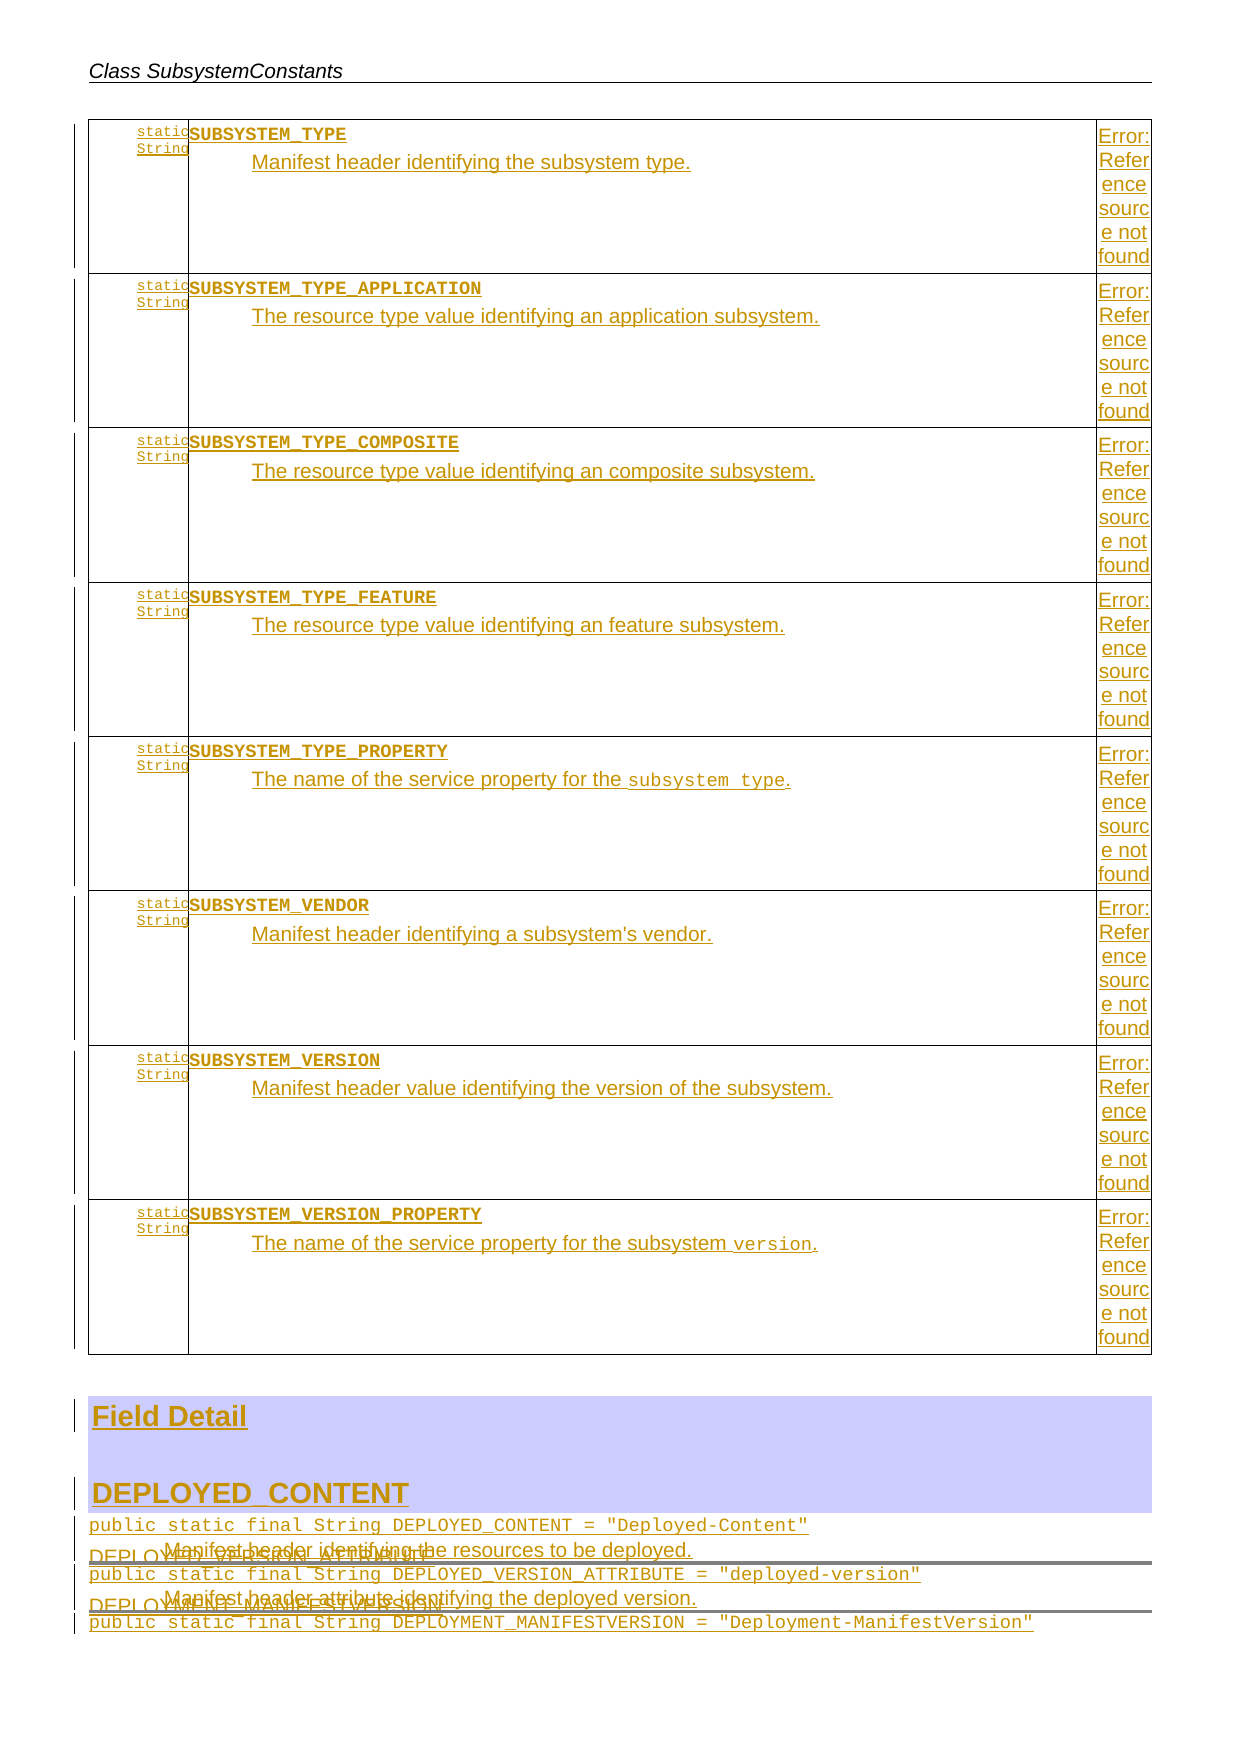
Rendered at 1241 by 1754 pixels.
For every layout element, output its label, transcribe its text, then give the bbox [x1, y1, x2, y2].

table_cell SUBSYSTEM_VERSION Manifest header value identifying the version of the subsystem. [189, 1046, 1096, 1199]
table_cell Error: Reference source not found [1097, 120, 1151, 273]
table_cell static String [89, 428, 188, 582]
text public static final String DEPLOYED_CONTENT = "Deployed-Content" [88, 1516, 1152, 1537]
table_cell SUBSYSTEM_VERSION_PROPERTY The name of the service property for the subsystem version. [189, 1200, 1096, 1353]
table_cell SUBSYSTEM_VENDOR Manifest header identifying a subsystem's vendor. [189, 891, 1096, 1045]
text Manifest header attribute identifying the deployed version. [163, 1586, 1152, 1610]
table_cell static String [89, 274, 188, 427]
table_cell static String [89, 1200, 188, 1353]
table_cell static String [89, 1046, 188, 1199]
table_cell Error: Reference source not found [1097, 1200, 1151, 1353]
table_cell SUBSYSTEM_TYPE_FEATURE The resource type value identifying an feature subsystem. [189, 583, 1096, 736]
table_cell static String [89, 120, 188, 273]
text public static final String DEPLOYED_VERSION_ATTRIBUTE = "deployed-version" [88, 1565, 1152, 1586]
table_cell Error: Reference source not found [1097, 1046, 1151, 1199]
text public static final String DEPLOYMENT_MANIFESTVERSION = "Deployment-ManifestVersion" [88, 1613, 1152, 1634]
table_cell SUBSYSTEM_TYPE_COMPOSITE The resource type value identifying an composite subsystem. [189, 428, 1096, 582]
table_cell Error: Reference source not found [1097, 583, 1151, 736]
table_cell Error: Reference source not found [1097, 274, 1151, 427]
table_cell static String [89, 891, 188, 1045]
table_cell SUBSYSTEM_TYPE_PROPERTY The name of the service property for the subsystem type. [189, 737, 1096, 890]
table_cell SUBSYSTEM_TYPE Manifest header identifying the subsystem type. [189, 120, 1096, 273]
subtitle Field Detail [90, 1397, 1151, 1432]
table_cell Error: Reference source not found [1097, 891, 1151, 1045]
table_cell static String [89, 583, 188, 736]
text Manifest header identifying the resources to be deployed. [163, 1537, 1152, 1561]
table_cell Error: Reference source not found [1097, 737, 1151, 890]
table_cell Error: Reference source not found [1097, 428, 1151, 582]
table_cell static String [89, 737, 188, 890]
table_cell SUBSYSTEM_TYPE_APPLICATION The resource type value identifying an application subsystem. [189, 274, 1096, 427]
subtitle DEPLOYED_CONTENT [90, 1473, 1151, 1512]
